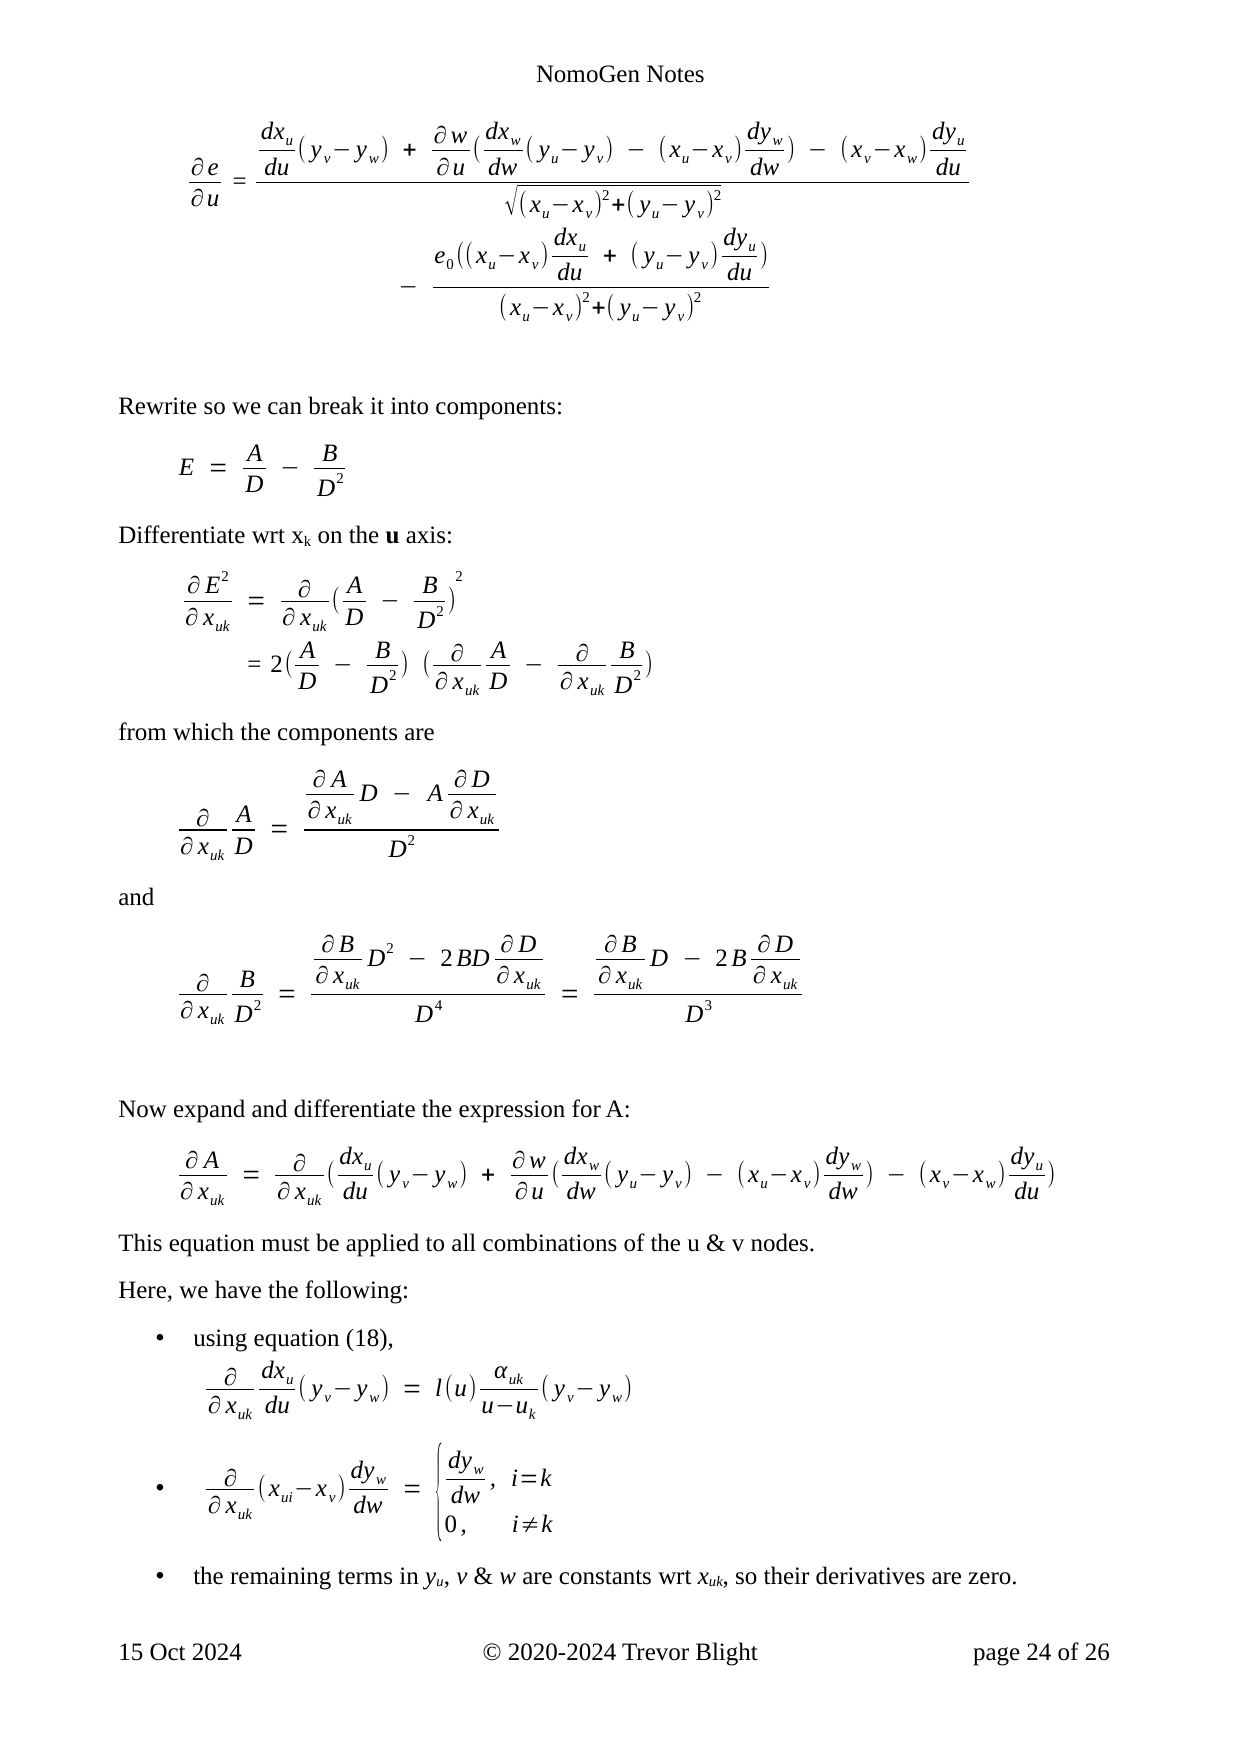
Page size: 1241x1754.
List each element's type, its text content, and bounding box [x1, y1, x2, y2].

text Now expand and differentiate the expression for A: [118, 1094, 1122, 1123]
text from which the components are [118, 717, 1122, 746]
text This equation must be applied to all combinations of the u & v nodes. [118, 1228, 1122, 1256]
text Here, we have the following: [118, 1275, 1122, 1304]
text Differentiate wrt xk on the u axis: [118, 520, 1122, 549]
list the remaining terms in yu, v & w are constants wrt xuk, so their derivatives are zero. [156, 1561, 1122, 1589]
text Rewrite so we can break it into components: [118, 391, 1122, 420]
text and [118, 882, 1122, 911]
list using equation (18), [156, 1323, 1122, 1423]
